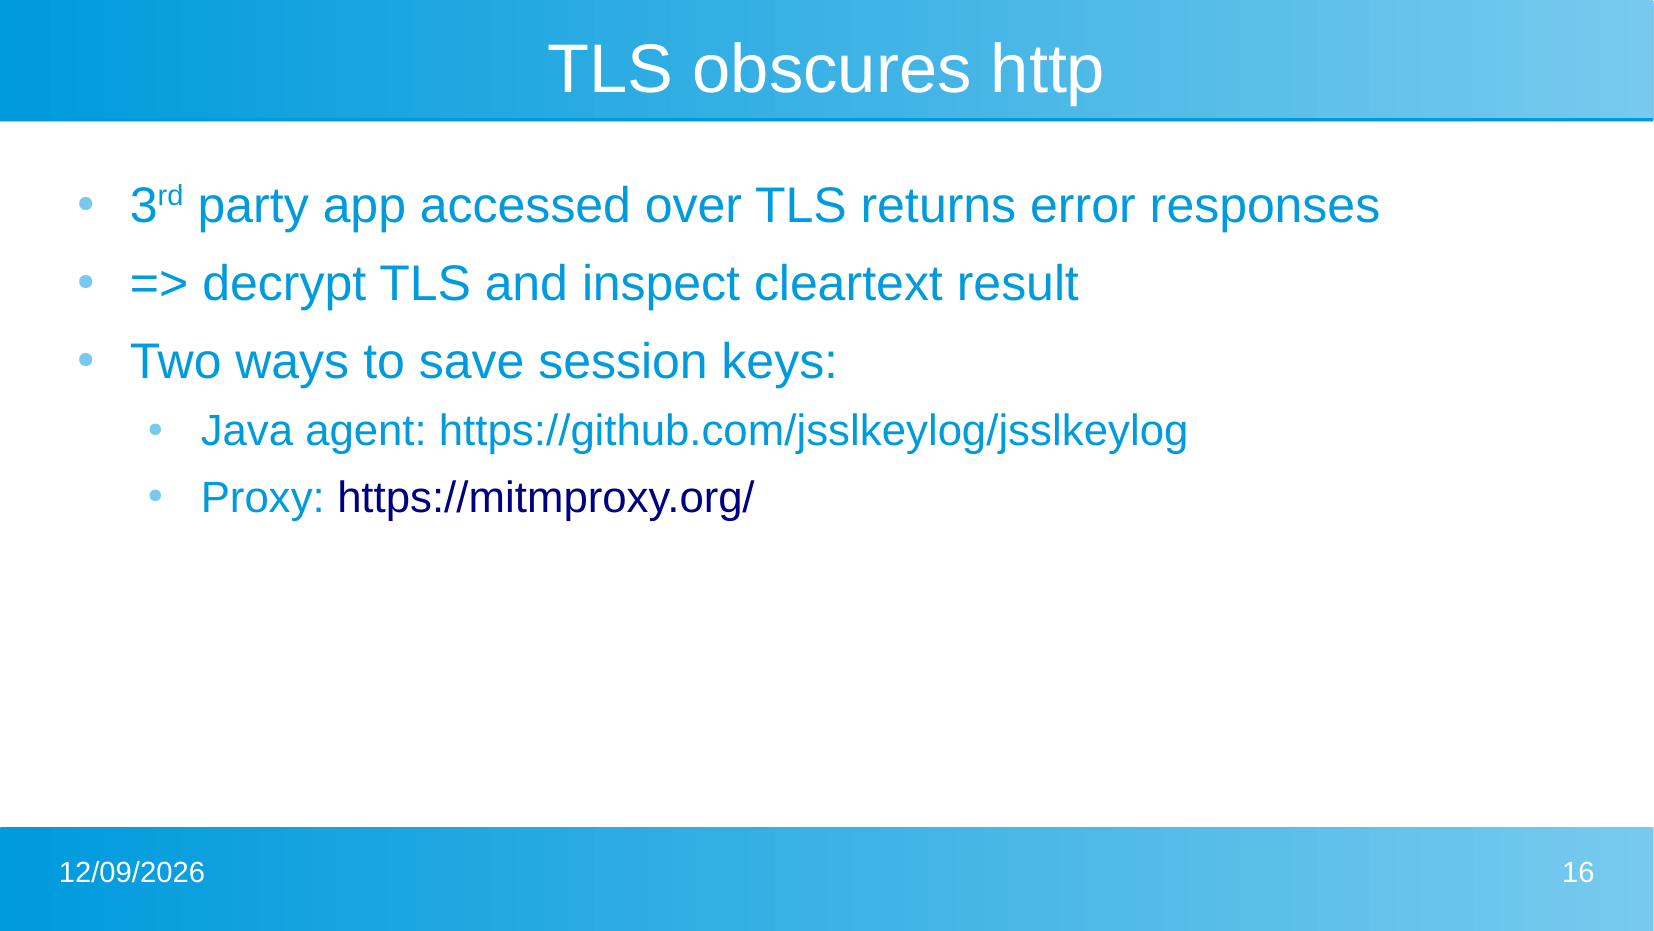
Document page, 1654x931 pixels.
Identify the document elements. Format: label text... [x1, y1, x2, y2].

list 3rd party app accessed over TLS returns error responses => decrypt TLS and inspect cleartext result Two ways to save session keys: Java agent: https://github.com/jsslkeylog/jsslkeylog Proxy: https://mitmproxy.org/ [59, 177, 1595, 768]
title TLS obscures http [59, 29, 1595, 108]
